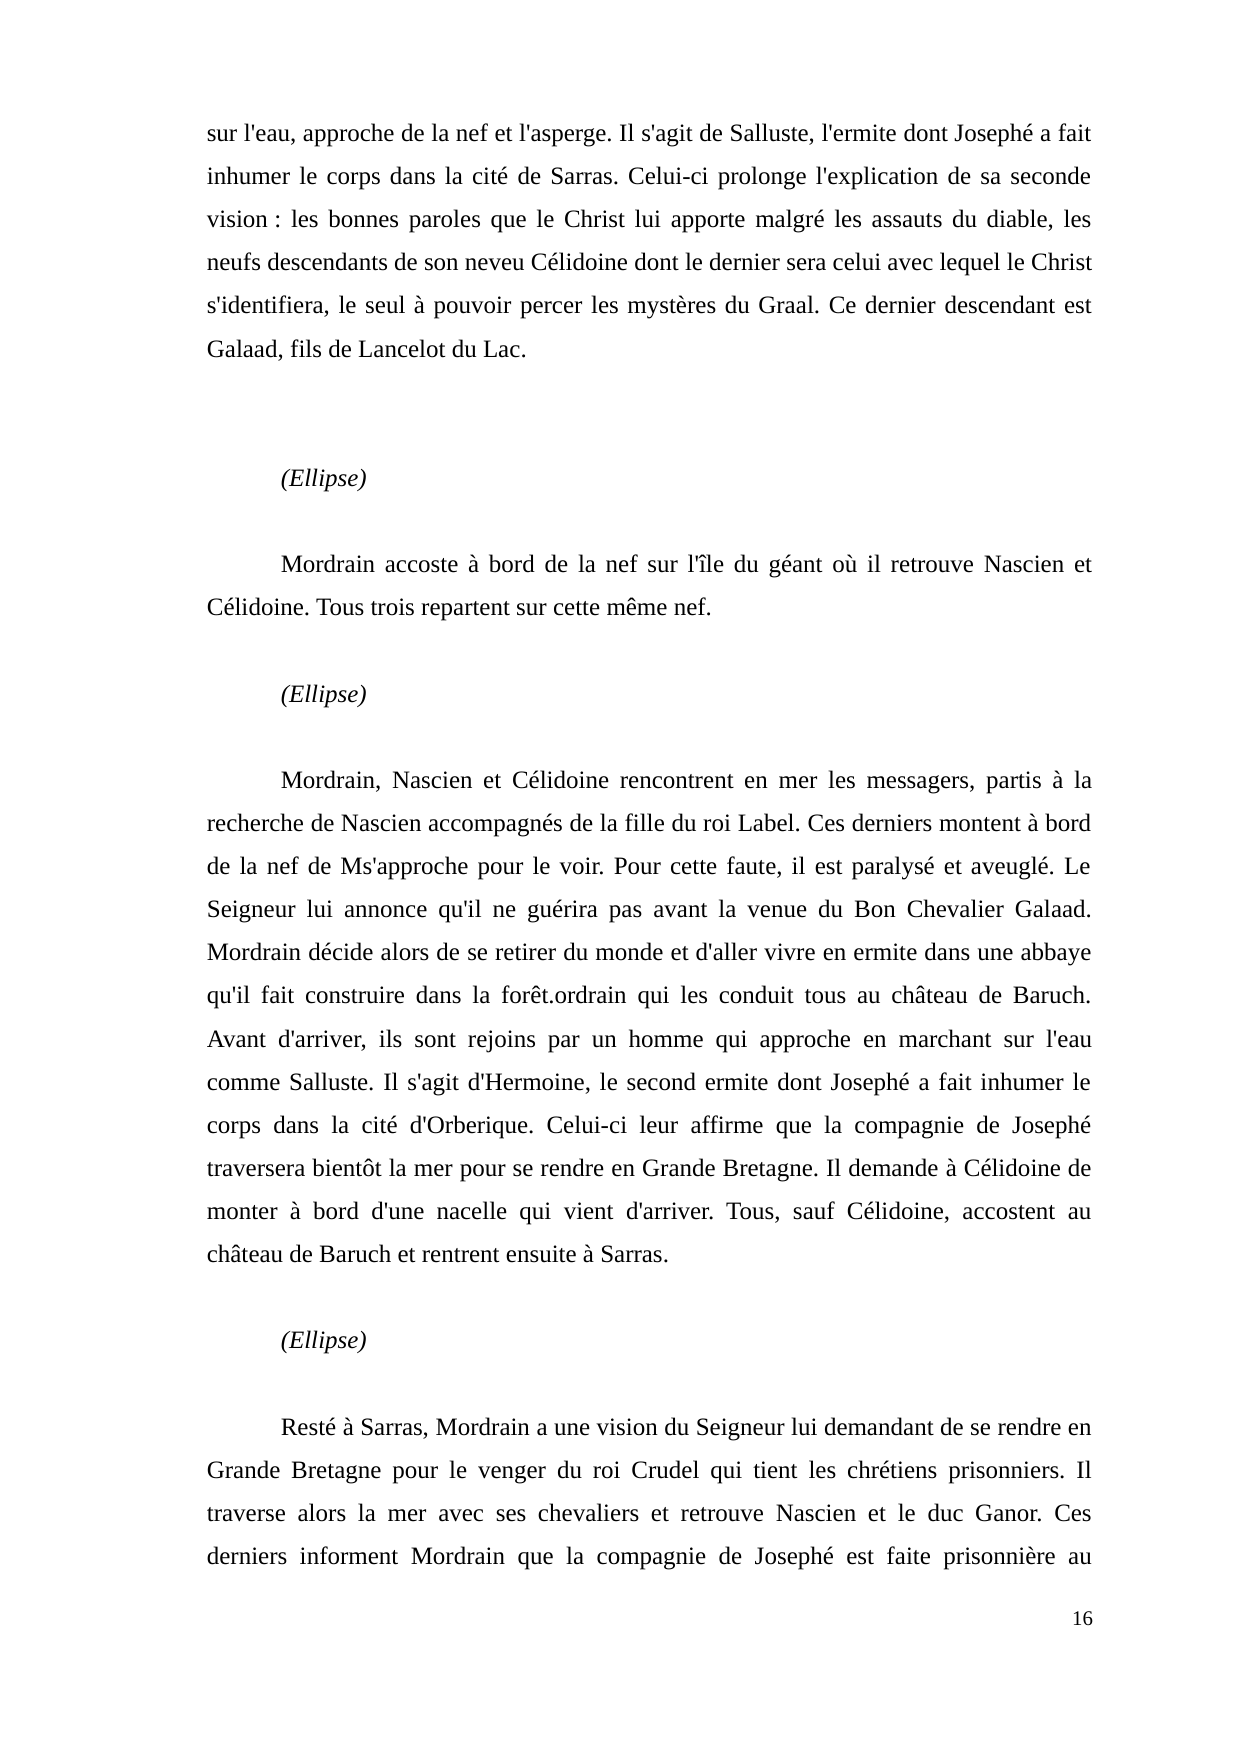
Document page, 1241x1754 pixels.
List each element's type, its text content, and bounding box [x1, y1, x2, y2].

text (Ellipse) [207, 679, 1093, 707]
text (Ellipse) [207, 463, 1093, 492]
text Mordrain accoste à bord de la nef sur l'île du géant où il retrouve Nascien et Célidoine. Tous trois repartent sur cette même nef. [207, 549, 1093, 621]
text sur l'eau, approche de la nef et l'asperge. Il s'agit de Salluste, l'ermite dont Josephé a fait inhumer le corps dans la cité de Sarras. Celui-ci prolonge l'explication de sa seconde vision : les bonnes paroles que le Christ lui apporte malgré les assauts du diable, les neufs descendants de son neveu Célidoine dont le dernier sera celui avec lequel le Christ s'identifiera, le seul à pouvoir percer les mystères du Graal. Ce dernier descendant est Galaad, fils de Lancelot du Lac. [207, 118, 1093, 362]
text Mordrain, Nascien et Célidoine rencontrent en mer les messagers, partis à la recherche de Nascien accompagnés de la fille du roi Label. Ces derniers montent à bord de la nef de Ms'approche pour le voir. Pour cette faute, il est paralysé et aveuglé. Le Seigneur lui annonce qu'il ne guérira pas avant la venue du Bon Chevalier Galaad. Mordrain décide alors de se retirer du monde et d'aller vivre en ermite dans une abbaye qu'il fait construire dans la forêt.ordrain qui les conduit tous au château de Baruch. Avant d'arriver, ils sont rejoins par un homme qui approche en marchant sur l'eau comme Salluste. Il s'agit d'Hermoine, le second ermite dont Josephé a fait inhumer le corps dans la cité d'Orberique. Celui-ci leur affirme que la compagnie de Josephé traversera bientôt la mer pour se rendre en Grande Bretagne. Il demande à Célidoine de monter à bord d'une nacelle qui vient d'arriver. Tous, sauf Célidoine, accostent au château de Baruch et rentrent ensuite à Sarras. [207, 765, 1093, 1268]
text Resté à Sarras, Mordrain a une vision du Seigneur lui demandant de se rendre en Grande Bretagne pour le venger du roi Crudel qui tient les chrétiens prisonniers. Il traverse alors la mer avec ses chevaliers et retrouve Nascien et le duc Ganor. Ces derniers informent Mordrain que la compagnie de Josephé est faite prisonnière au [207, 1412, 1093, 1570]
text (Ellipse) [207, 1326, 1093, 1354]
